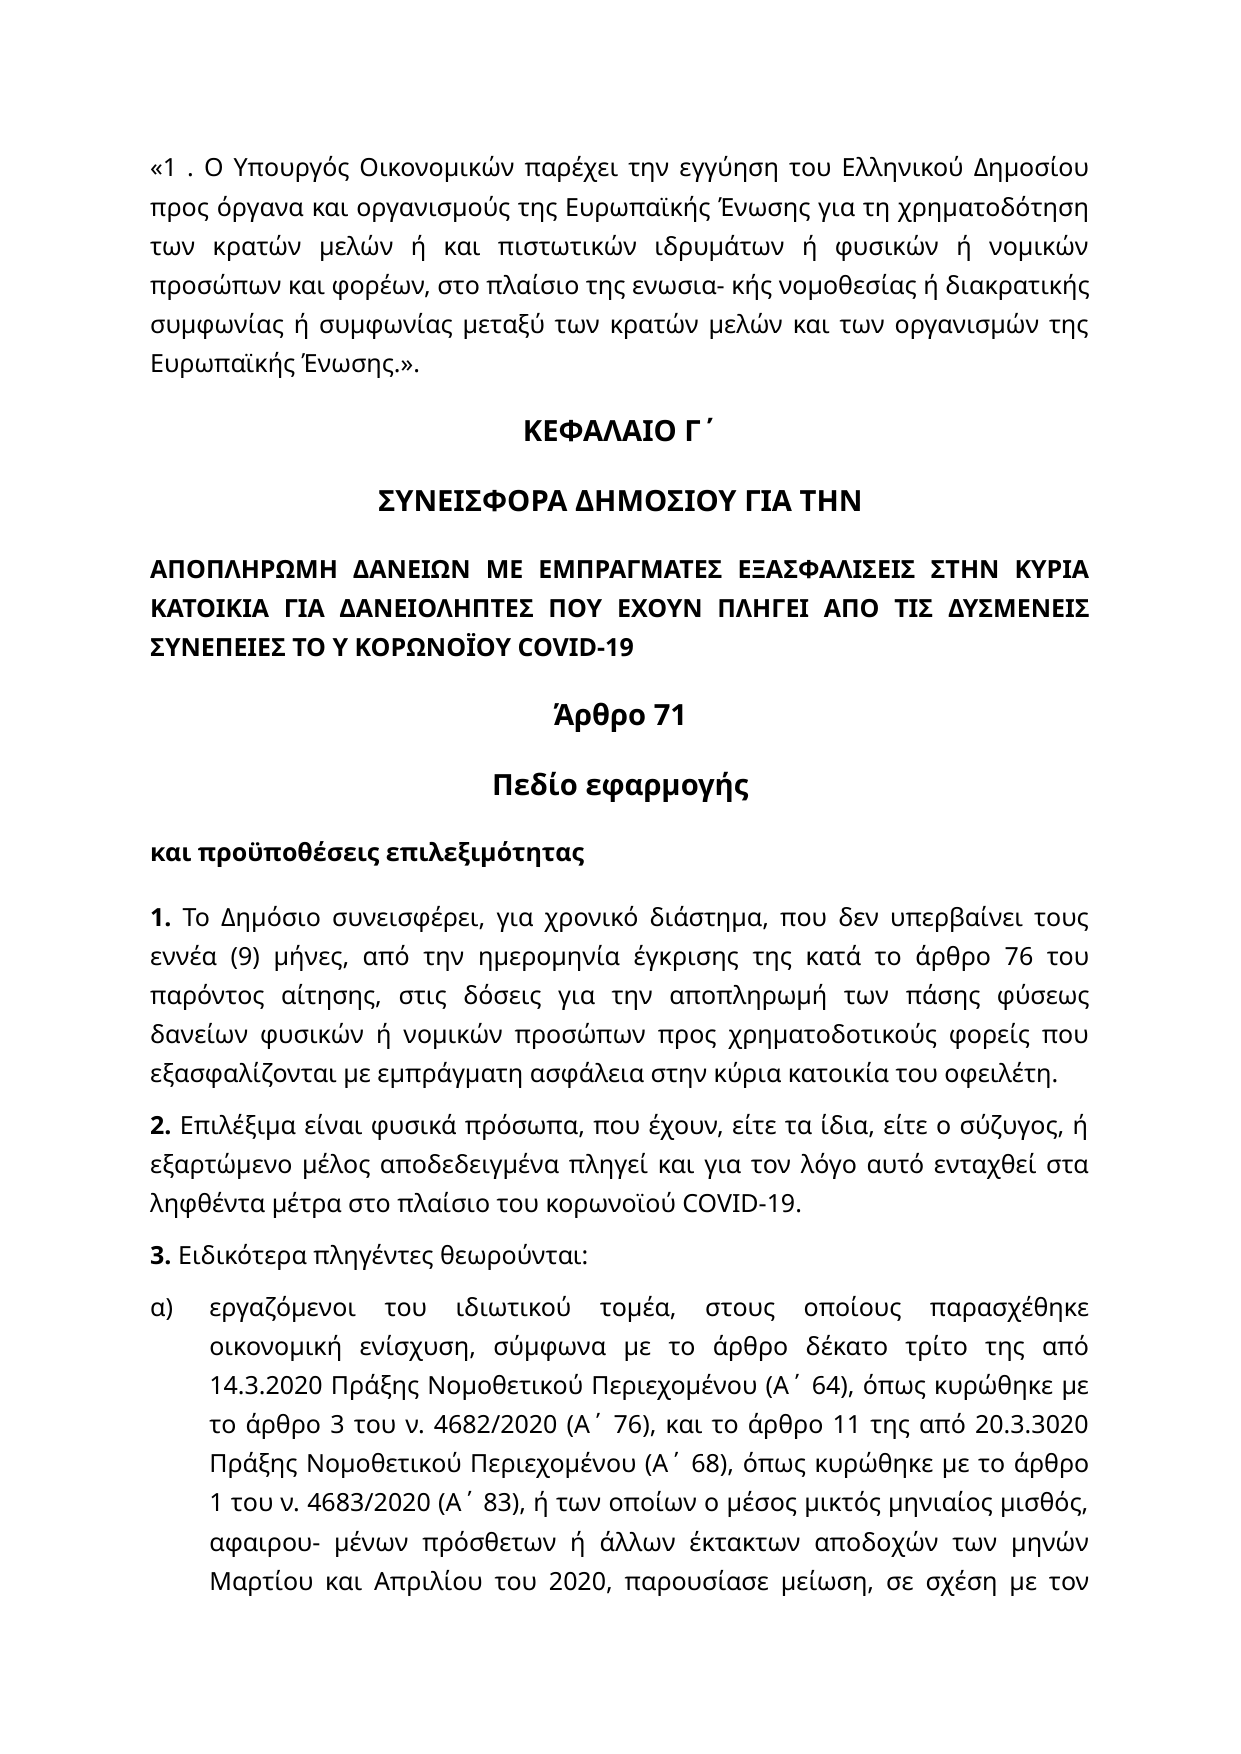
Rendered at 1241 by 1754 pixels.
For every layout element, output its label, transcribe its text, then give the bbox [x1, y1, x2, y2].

list α) εργαζόμενοι του ιδιωτικού τομέα, στους οποίους παρασχέθηκε οικονομική ενίσχυση, σύμφωνα με το άρθρο δέκατο τρίτο της από 14.3.2020 Πράξης Νομοθετικού Περιεχομένου (Α΄ 64), όπως κυρώθηκε με το άρθρο 3 του ν. 4682/2020 (Α΄ 76), και το άρθρο 11 της από 20.3.3020 Πράξης Νομοθετικού Περιεχομένου (Α΄ 68), όπως κυρώθηκε με το άρθρο 1 του ν. 4683/2020 (Α΄ 83), ή των οποίων ο μέσος μικτός μηνιαίος μισθός, αφαιρου- μένων πρόσθετων ή άλλων έκτακτων αποδοχών των μηνών Μαρτίου και Απριλίου του 2020, παρουσίασε μείωση, σε σχέση με τον [150, 1289, 1090, 1597]
text ΑΠΟΠΛΗΡΩΜΗ ΔΑΝΕΙΩΝ ΜΕ ΕΜΠΡΑΓΜΑΤΕΣ ΕΞΑΣΦΑΛΙΣΕΙΣ ΣΤΗΝ ΚΥΡΙΑ ΚΑΤΟΙΚΙΑ ΓΙΑ ΔΑΝΕΙΟΛΗΠΤΕΣ ΠΟΥ ΕΧΟΥΝ ΠΛΗΓΕΙ ΑΠΟ ΤΙΣ ΔΥΣΜΕΝΕΙΣ ΣΥΝΕΠΕΙΕΣ ΤΟ Υ ΚΟΡΩΝΟΪΟΥ COVID-19 [150, 551, 1090, 664]
text και προϋποθέσεις επιλεξιμότητας [150, 835, 1090, 869]
subtitle Πεδίο εφαρμογής [150, 764, 1090, 804]
subtitle ΚΕΦΑΛΑΙΟ Γ΄ [150, 410, 1090, 450]
subtitle ΣΥΝΕΙΣΦΟΡΑ ΔΗΜΟΣΙΟΥ ΓΙΑ ΤΗΝ [150, 481, 1090, 520]
text 3. Eιδικότερα πληγέντες θεωρούνται: [150, 1237, 1090, 1272]
text 2. Επιλέξιμα είναι φυσικά πρόσωπα, που έχουν, είτε τα ίδια, είτε ο σύζυγος, ή εξαρτώμενο μέλος αποδεδειγμένα πληγεί και για τον λόγο αυτό ενταχθεί στα ληφθέντα μέτρα στο πλαίσιο του κορωνοϊού COVID-19. [150, 1107, 1090, 1220]
text 1. Το Δημόσιο συνεισφέρει, για χρονικό διάστημα, που δεν υπερβαίνει τους εννέα (9) μήνες, από την ημερομηνία έγκρισης της κατά το άρθρο 76 του παρόντος αίτησης, στις δόσεις για την αποπληρωμή των πάσης φύσεως δανείων φυσικών ή νομικών προσώπων προς χρηματοδοτικούς φορείς που εξασφαλίζονται με εμπράγματη ασφάλεια στην κύρια κατοικία του οφειλέτη. [150, 899, 1090, 1090]
text «1 . Ο Υπουργός Οικονομικών παρέχει την εγγύηση του Ελληνικού Δημοσίου προς όργανα και οργανισμούς της Ευρωπαϊκής Ένωσης για τη χρηματοδότηση των κρατών μελών ή και πιστωτικών ιδρυμάτων ή φυσικών ή νομικών προσώπων και φορέων, στο πλαίσιο της ενωσια- κής νομοθεσίας ή διακρατικής συμφωνίας ή συμφωνίας μεταξύ των κρατών μελών και των οργανισμών της Ευρωπαϊκής Ένωσης.». [150, 150, 1090, 380]
subtitle Άρθρο 71 [150, 694, 1090, 733]
